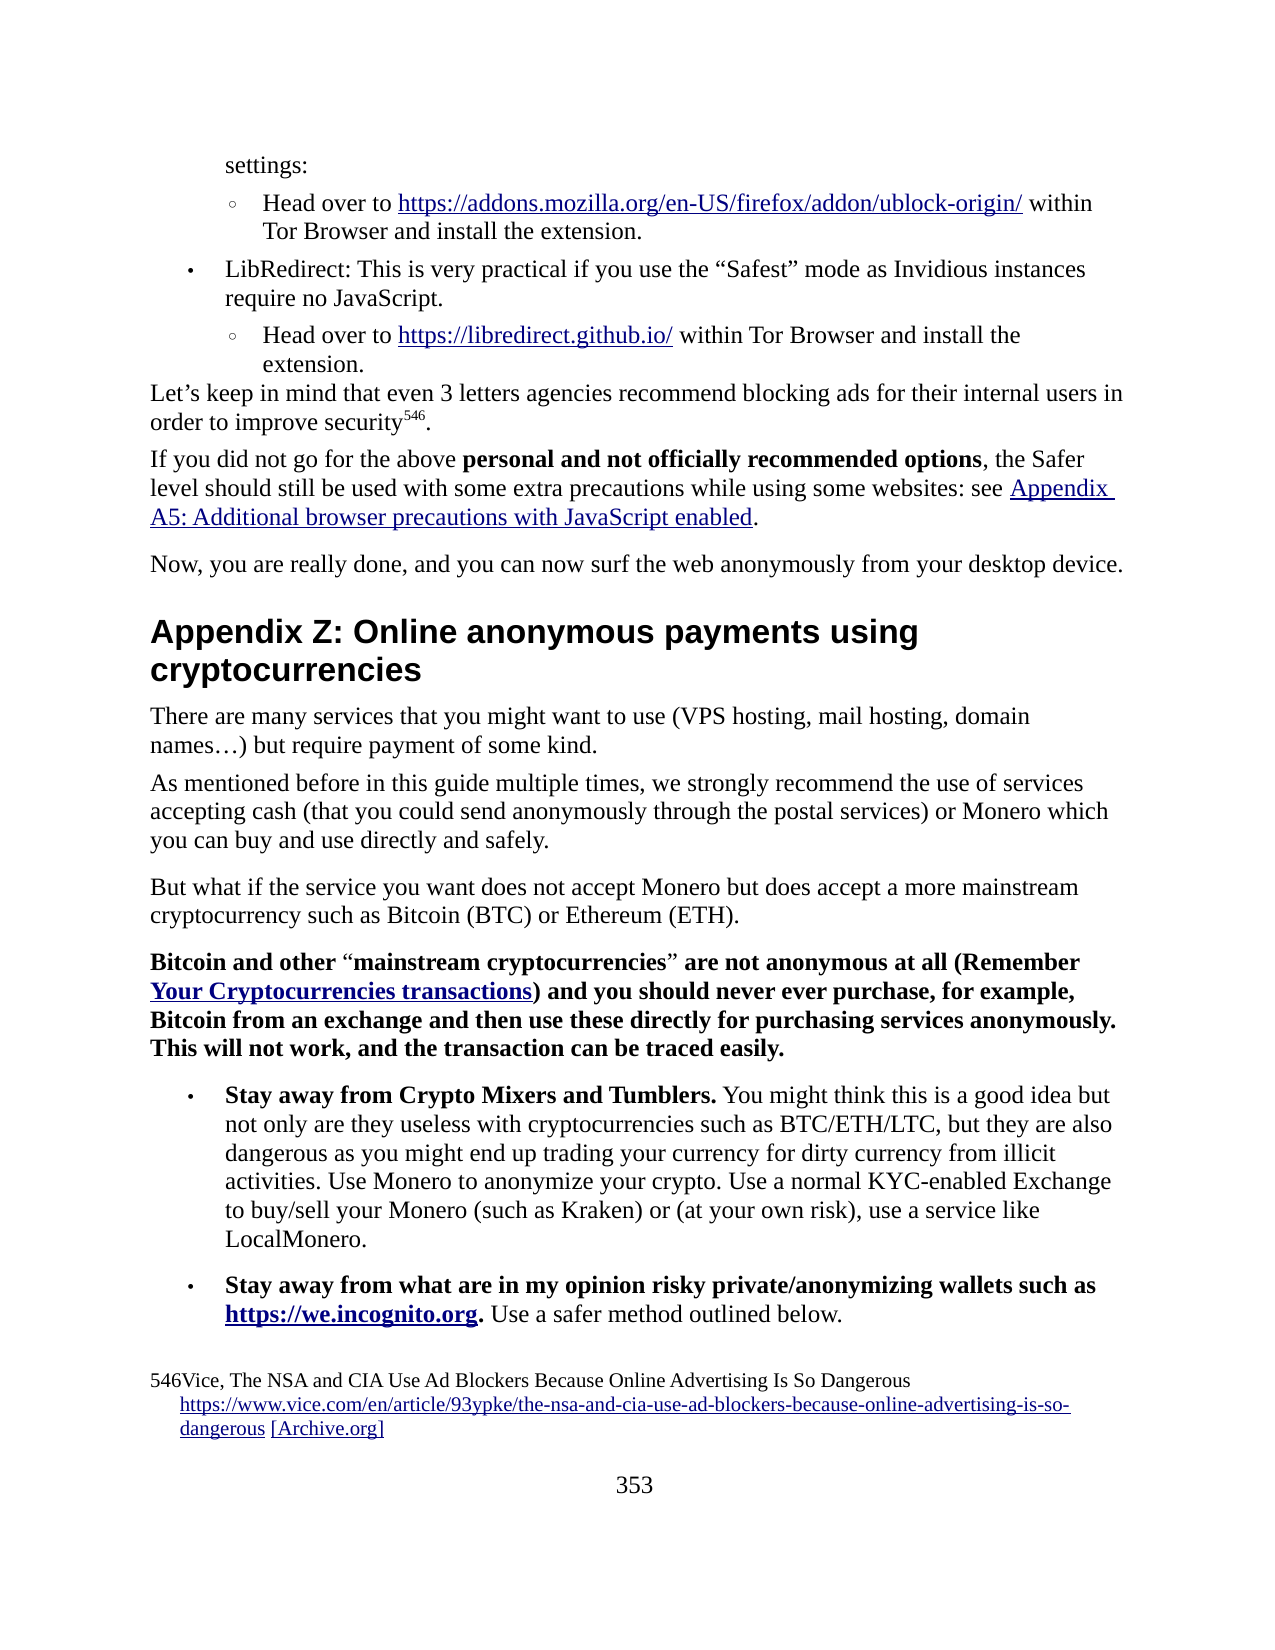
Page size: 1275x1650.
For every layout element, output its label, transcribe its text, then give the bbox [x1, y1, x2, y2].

text But what if the service you want does not accept Monero but does accept a more mainstream cryptocurrency such as Bitcoin (BTC) or Ethereum (ETH). [150, 872, 1125, 929]
text Now, you are really done, and you can now surf the web anonymously from your desktop device. [150, 549, 1125, 577]
list Head over to https://addons.mozilla.org/en-US/firefox/addon/ublock-origin/ within Tor Browser and install the extension. [225, 188, 1125, 245]
text Vice, The NSA and CIA Use Ad Blockers Because Online Advertising Is So Dangerous https://www.vice.com/en/article/93ypke/the-nsa-and-cia-use-ad-blockers-because-online-advertising-is-so-dangerous [Archive.org] [150, 1368, 1125, 1440]
list Stay away from what are in my opinion risky private/anonymizing wallets such as https://we.incognito.org. Use a safer method outlined below. [187, 1271, 1125, 1328]
list settings: [187, 150, 1125, 179]
text As mentioned before in this guide multiple times, we strongly recommend the use of services accepting cash (that you could send anonymously through the postal services) or Monero which you can buy and use directly and safely. [150, 768, 1125, 854]
list Head over to https://libredirect.github.io/ within Tor Browser and install the extension. [225, 321, 1125, 378]
list LibRedirect: This is very practical if you use the “Safest” mode as Invidious instances require no JavaScript. [187, 254, 1125, 312]
text Let’s keep in mind that even 3 letters agencies recommend blocking ads for their internal users in order to improve security. [150, 378, 1125, 436]
text There are many services that you might want to use (VPS hosting, mail hosting, domain names…) but require payment of some kind. [150, 701, 1125, 759]
subtitle Appendix Z: Online anonymous payments using cryptocurrencies [150, 611, 1125, 689]
text Bitcoin and other “mainstream cryptocurrencies” are not anonymous at all (Remember Your Cryptocurrencies transactions) and you should never ever purchase, for example, Bitcoin from an exchange and then use these directly for purchasing services anonymously. This will not work, and the transaction can be traced easily. [150, 947, 1125, 1062]
list Stay away from Crypto Mixers and Tumblers. You might think this is a good idea but not only are they useless with cryptocurrencies such as BTC/ETH/LTC, but they are also dangerous as you might end up trading your currency for dirty currency from illicit activities. Use Monero to anonymize your crypto. Use a normal KYC-enabled Exchange to buy/sell your Monero (such as Kraken) or (at your own risk), use a service like LocalMonero. [187, 1080, 1125, 1253]
text If you did not go for the above personal and not officially recommended options, the Safer level should still be used with some extra precautions while using some websites: see Appendix A5: Additional browser precautions with JavaScript enabled. [150, 444, 1125, 531]
